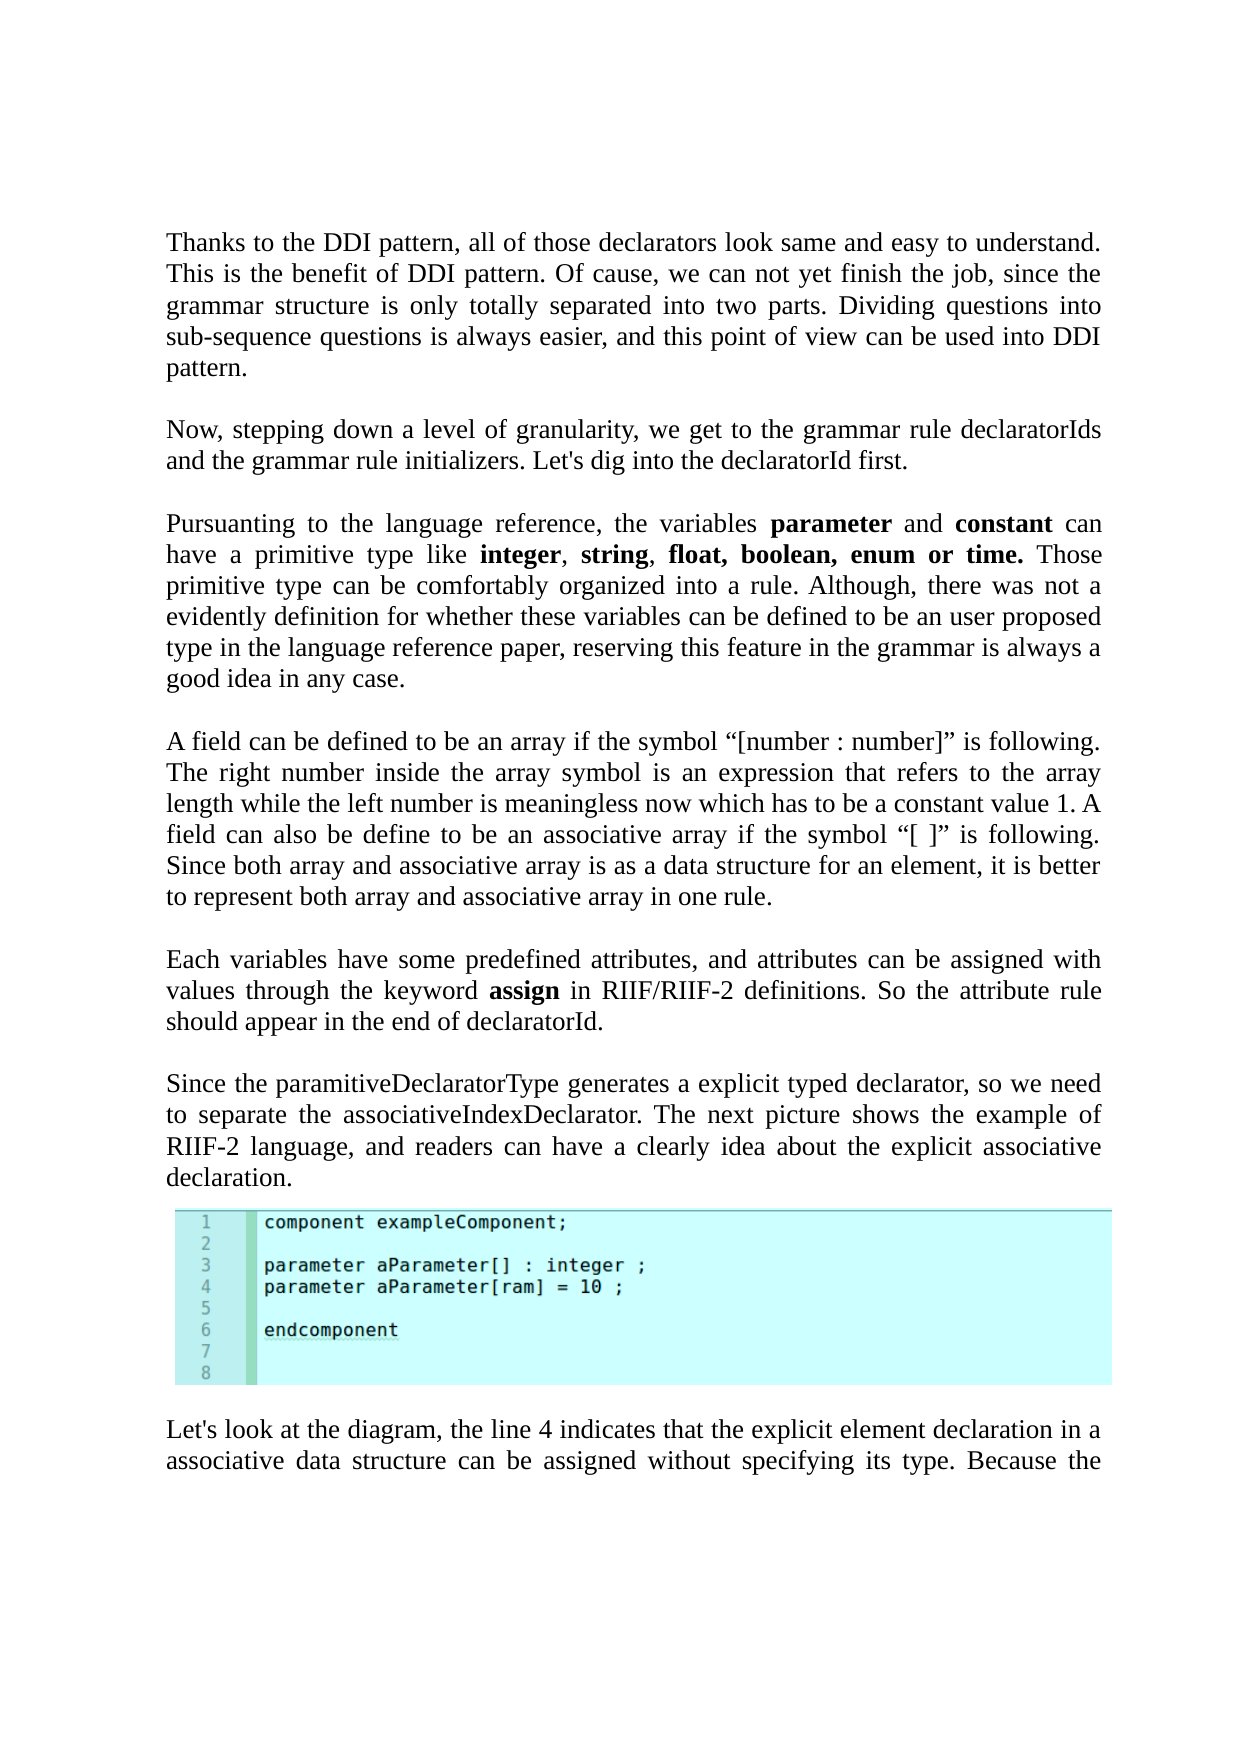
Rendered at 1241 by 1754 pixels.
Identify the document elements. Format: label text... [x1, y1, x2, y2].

picture [175, 1208, 1112, 1385]
text Now, stepping down a level of granularity, we get to the grammar rule declaratorIds and the grammar rule initializers. Let's dig into the declaratorId first. [166, 413, 1103, 476]
text Since the paramitiveDeclaratorType generates a explicit typed declarator, so we need to separate the associativeIndexDeclarator. The next picture shows the example of RIIF-2 language, and readers can have a clearly idea about the explicit associative declaration. [166, 1067, 1103, 1192]
text Each variables have some predefined attributes, and attributes can be assigned with values through the keyword assign in RIIF/RIIF-2 definitions. So the attribute rule should appear in the end of declaratorId. [166, 943, 1103, 1036]
text Thanks to the DDI pattern, all of those declarators look same and easy to understand. This is the benefit of DDI pattern. Of cause, we can not yet finish the job, since the grammar structure is only totally separated into two parts. Dividing questions into sub-sequence questions is always easier, and this point of view can be used into DDI pattern. [166, 226, 1103, 382]
text Let's look at the diagram, the line 4 indicates that the explicit element declaration in a associative data structure can be assigned without specifying its type. Because the [166, 1413, 1103, 1476]
text Pursuanting to the language reference, the variables parameter and constant can have a primitive type like integer, string, float, boolean, enum or time. Those primitive type can be comfortably organized into a rule. Although, there was not a evidently definition for whether these variables can be defined to be an user proposed type in the language reference paper, reserving this feature in the grammar is always a good idea in any case. [166, 507, 1103, 694]
text A field can be defined to be an array if the symbol “[number : number]” is following. The right number inside the array symbol is an expression that refers to the array length while the left number is meaningless now which has to be a constant value 1. A field can also be define to be an associative array if the symbol “[ ]” is following. Since both array and associative array is as a data structure for an element, it is better to represent both array and associative array in one rule. [166, 725, 1103, 912]
